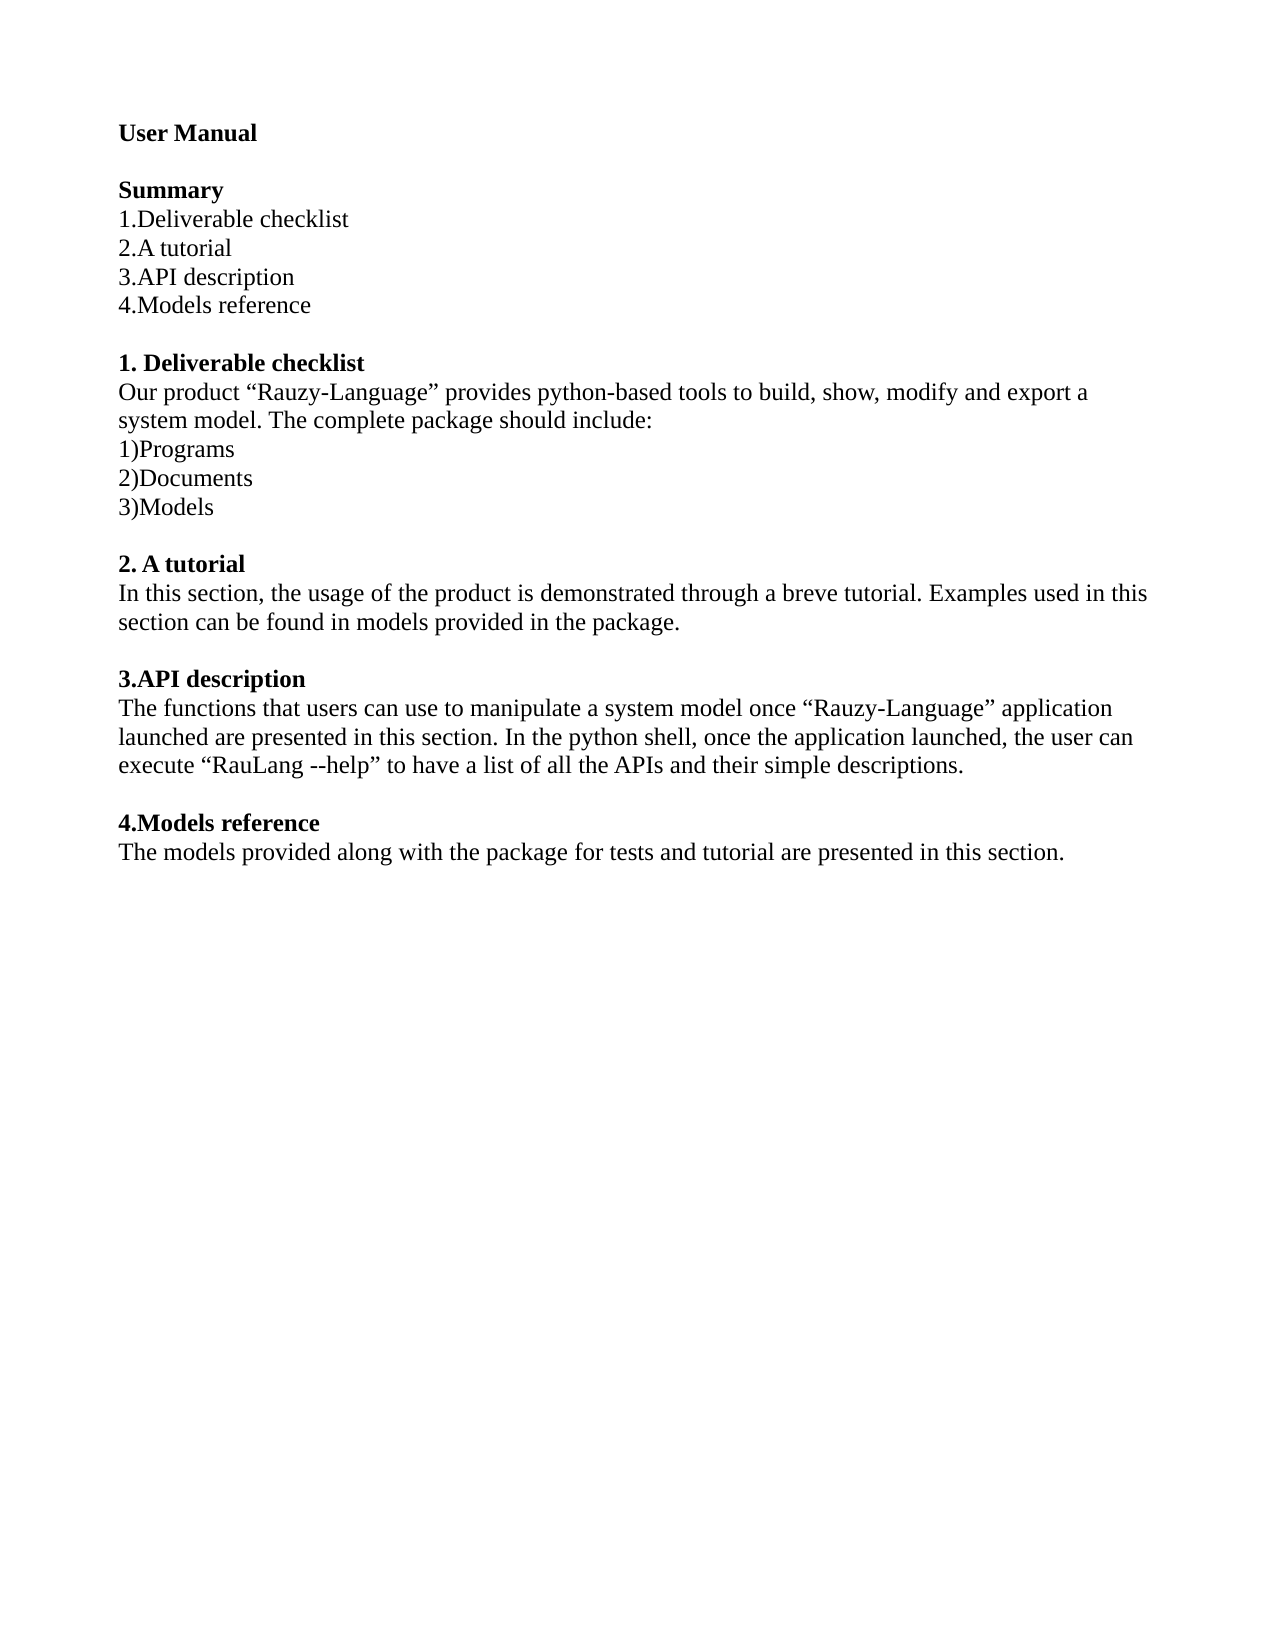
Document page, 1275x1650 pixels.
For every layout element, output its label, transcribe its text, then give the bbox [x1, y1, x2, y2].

text Our product “Rauzy-Language” provides python-based tools to build, show, modify and export a system model. The complete package should include: [118, 377, 1157, 434]
text The models provided along with the package for tests and tutorial are presented in this section. [118, 837, 1157, 866]
text 4.Models reference [118, 291, 1157, 319]
text 3)Models [118, 492, 1157, 521]
text 2. A tutorial [118, 549, 1157, 578]
text 1. Deliverable checklist [118, 348, 1157, 377]
text 3.API description [118, 262, 1157, 291]
text 1)Programs [118, 434, 1157, 463]
text In this section, the usage of the product is demonstrated through a breve tutorial. Examples used in this section can be found in models provided in the package. [118, 578, 1157, 636]
text Summary [118, 176, 1157, 204]
text 2.A tutorial [118, 233, 1157, 262]
text 2)Documents [118, 463, 1157, 492]
text User Manual [118, 118, 1157, 147]
text The functions that users can use to manipulate a system model once “Rauzy-Language” application launched are presented in this section. In the python shell, once the application launched, the user can execute “RauLang --help” to have a list of all the APIs and their simple descriptions. [118, 693, 1157, 779]
text 4.Models reference [118, 808, 1157, 837]
text 3.API description [118, 664, 1157, 693]
text 1.Deliverable checklist [118, 204, 1157, 233]
